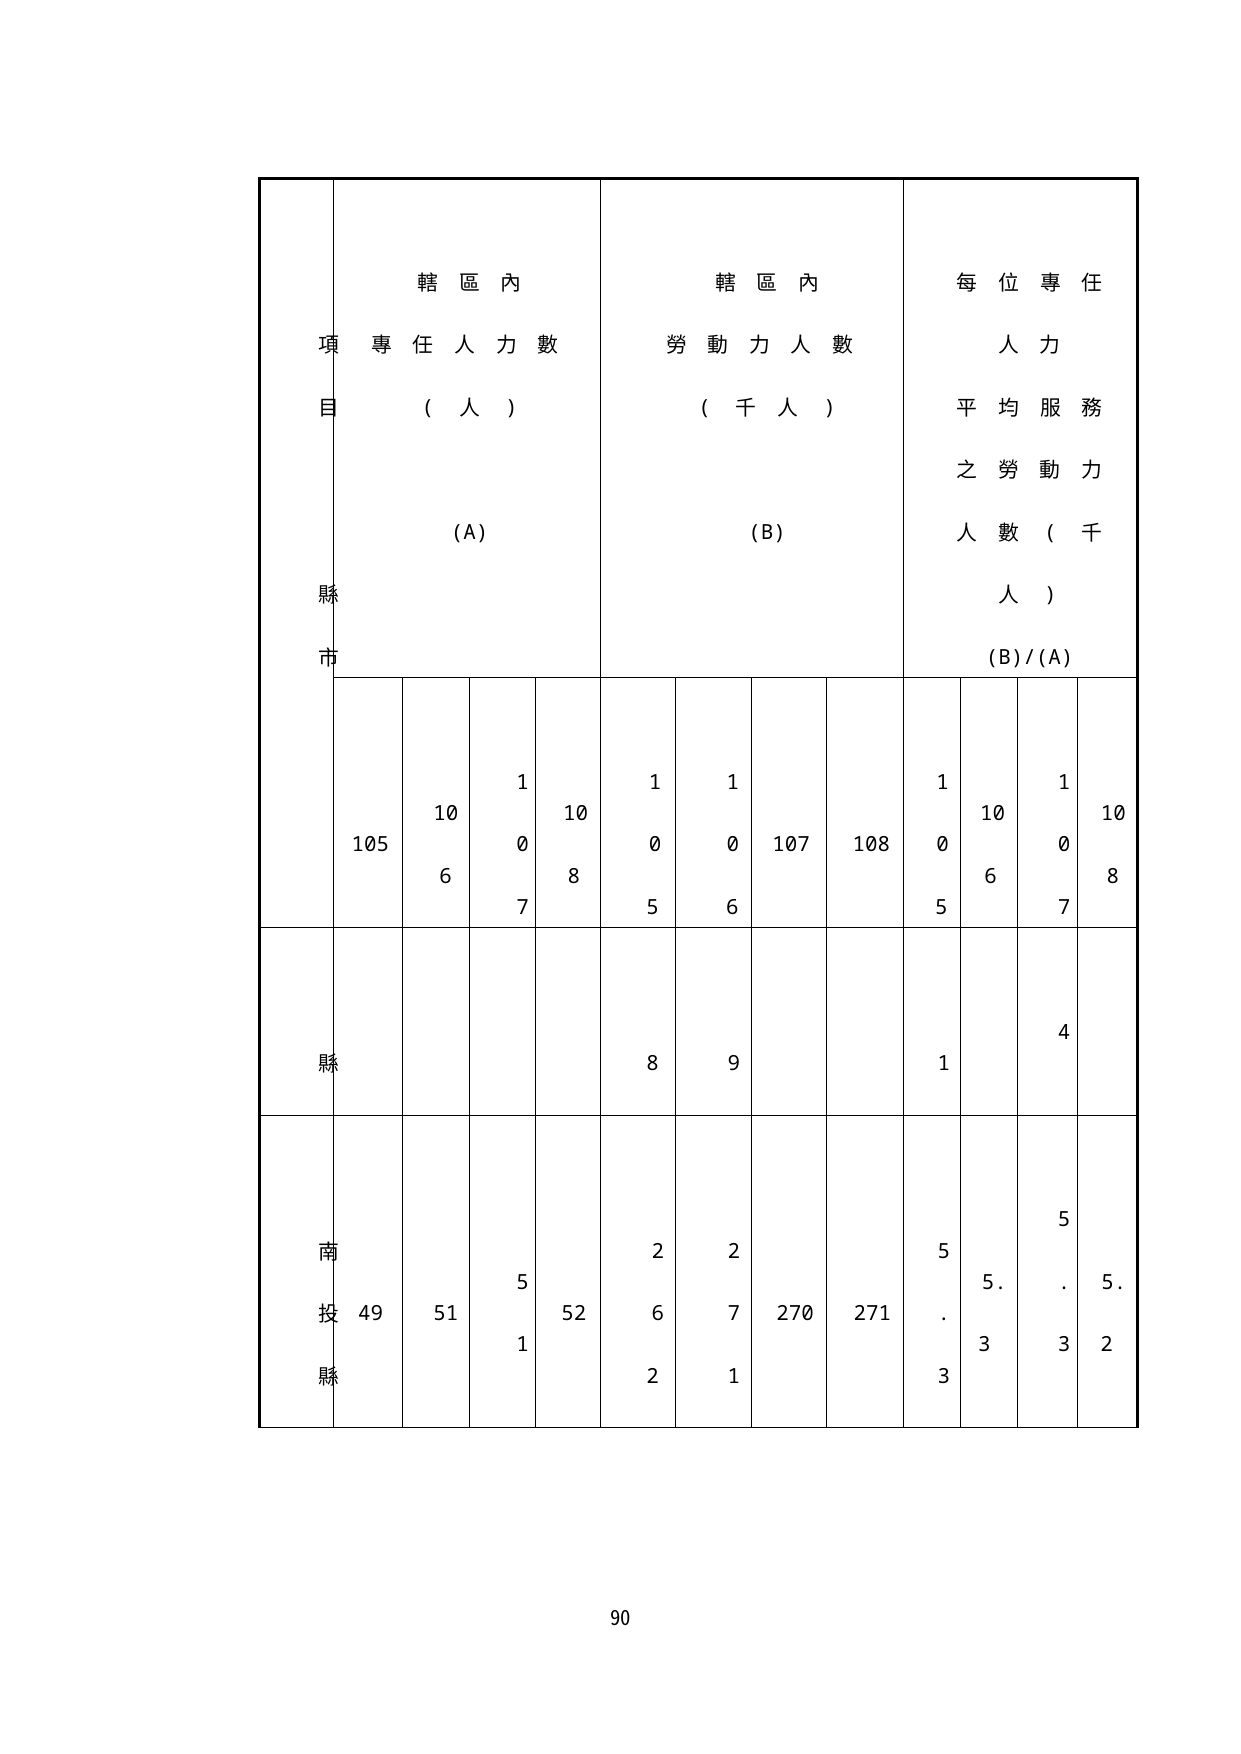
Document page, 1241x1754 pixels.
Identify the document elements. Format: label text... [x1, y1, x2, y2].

table_cell 52 [536, 1116, 600, 1427]
table_cell 51 [470, 1116, 535, 1427]
table_cell 5.2 [1078, 1116, 1136, 1427]
table_cell 8 [601, 928, 675, 1115]
table_cell 108 [827, 678, 903, 927]
table_cell [1078, 928, 1136, 1115]
table_header 轄區內 專任人力數(人) (A) [334, 180, 600, 677]
table_cell 49 [334, 1116, 402, 1427]
table_cell 105 [601, 678, 675, 927]
table_cell 108 [1078, 678, 1136, 927]
table_cell 苗栗縣 [261, 928, 333, 1115]
table_cell 51 [403, 1116, 469, 1427]
table_cell [827, 928, 903, 1115]
table_cell 107 [470, 678, 535, 927]
table_cell 106 [403, 678, 469, 927]
table_cell 9 [676, 928, 751, 1115]
table_cell 271 [676, 1116, 751, 1427]
table_header 項目 縣市 [261, 180, 333, 927]
table_cell 南投縣 [261, 1116, 333, 1427]
table_cell 1 [904, 928, 960, 1115]
table_cell [752, 928, 826, 1115]
table_cell [961, 928, 1017, 1115]
table_cell 106 [961, 678, 1017, 927]
table_cell 105 [904, 678, 960, 927]
table_cell [403, 928, 469, 1115]
table_cell 4 [1018, 928, 1077, 1115]
table_cell 262 [601, 1116, 675, 1427]
table_cell 107 [752, 678, 826, 927]
table_cell 5.3 [904, 1116, 960, 1427]
table_cell 270 [752, 1116, 826, 1427]
table_header 每位專任人力 平均服務之勞動力 人數(千人) (B)/(A) [904, 180, 1136, 677]
table_cell 68 [334, 928, 402, 1115]
table_cell 5.3 [1018, 1116, 1077, 1427]
table_cell 5.3 [961, 1116, 1017, 1427]
table_cell 108 [536, 678, 600, 927]
table_cell 105 [334, 678, 402, 927]
table_cell 106 [676, 678, 751, 927]
table_cell [470, 928, 535, 1115]
table_cell [536, 928, 600, 1115]
table_header 轄區內 勞動力人數(千人) (B) [601, 180, 903, 677]
table_cell 271 [827, 1116, 903, 1427]
table_cell 107 [1018, 678, 1077, 927]
